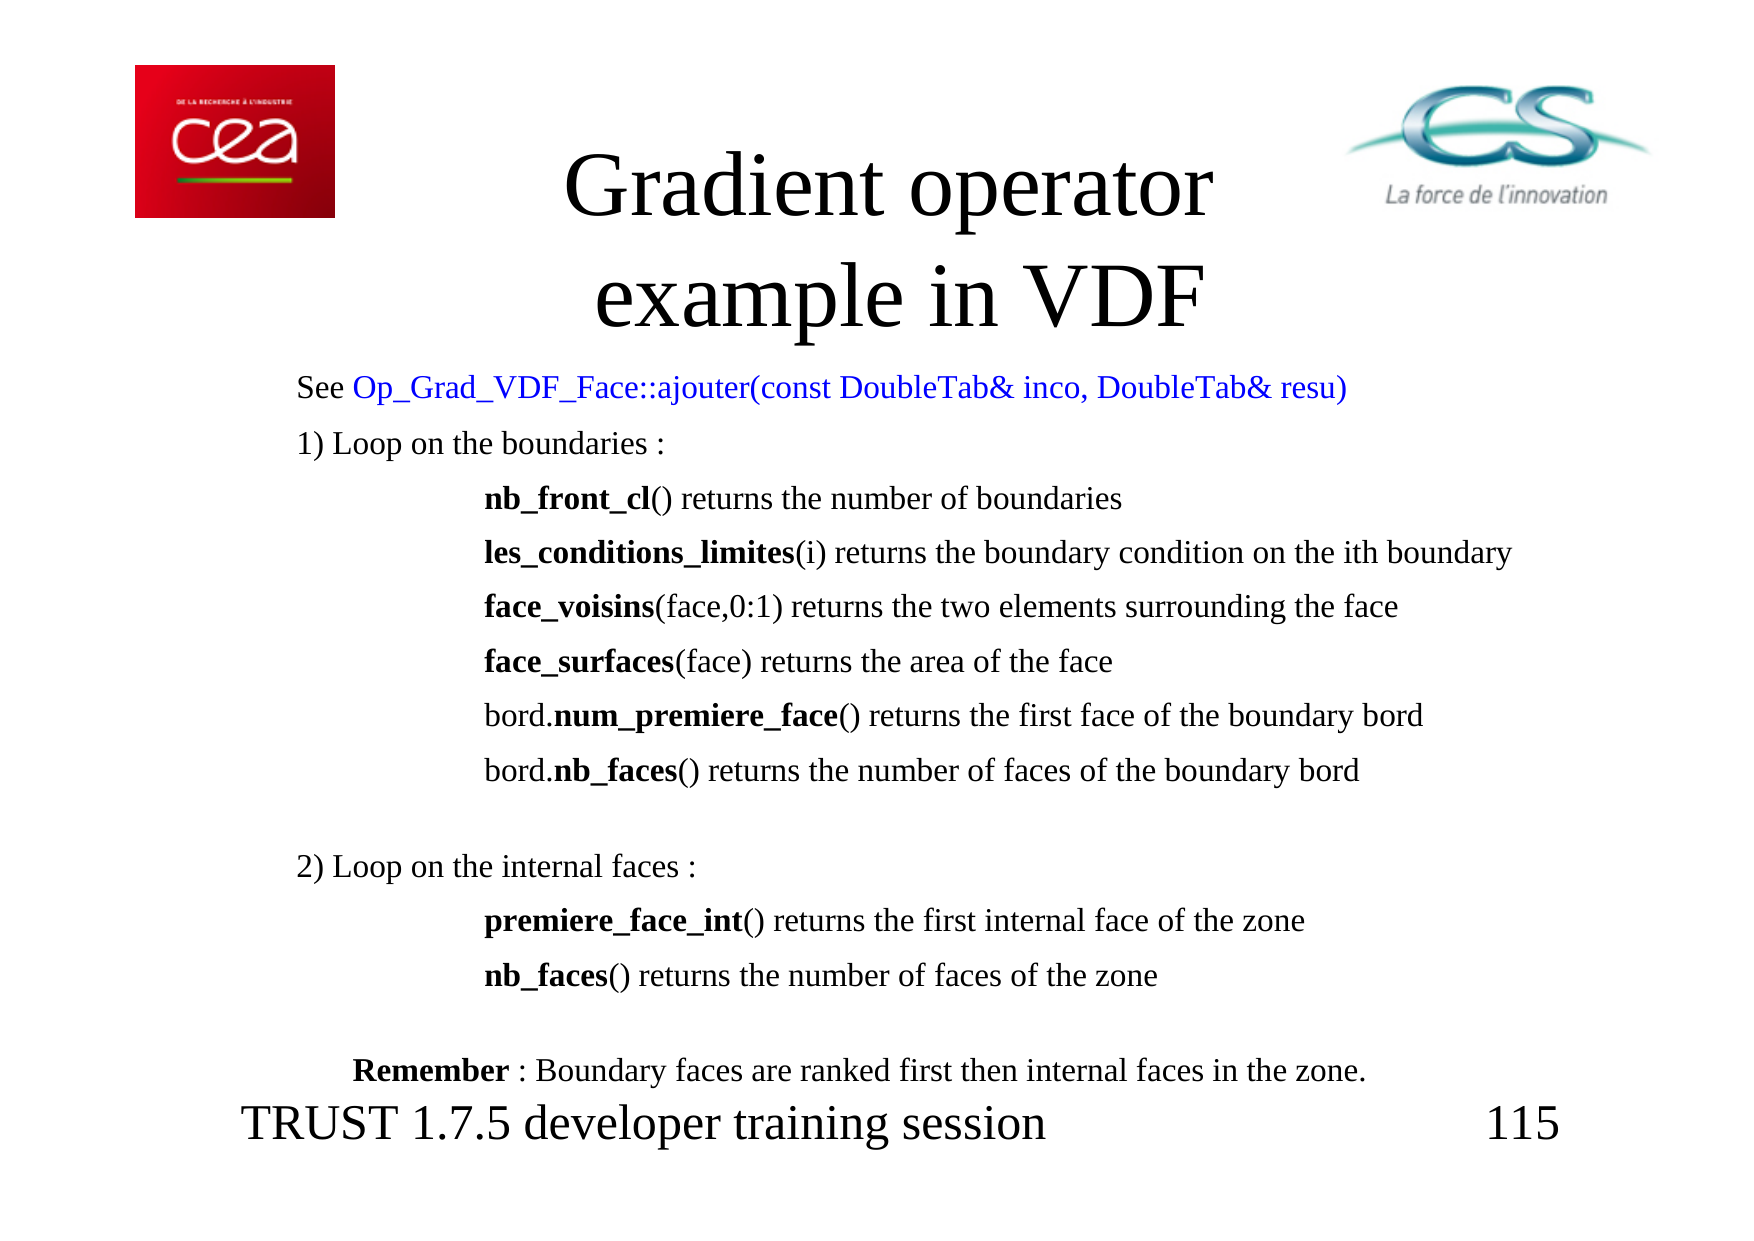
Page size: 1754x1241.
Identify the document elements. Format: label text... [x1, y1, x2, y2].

title Gradient operator example in VDF [225, 116, 1577, 353]
picture [135, 65, 335, 218]
chart [852, 596, 979, 656]
picture [1340, 73, 1662, 218]
list See Op_Grad_VDF_Face::ajouter(const DoubleTab& inco, DoubleTab& resu) 1) Loop on the boundaries : nb_front_cl() returns the number of boundaries les_conditions_limites(i) returns the boundary condition on the ith boundary face_voisins(face,0:1) returns the two elements surrounding the face face_surfaces(face) returns the area of the face bord.num_premiere_face() returns the first face of the boundary bord bord.nb_faces() returns the number of faces of the boundary bord 2) Loop on the internal faces : premiere_face_int() returns the first internal face of the zone nb_faces() returns the number of faces of the zone Remember : Boundary faces are ranked first then internal faces in the zone. [225, 357, 1577, 1091]
